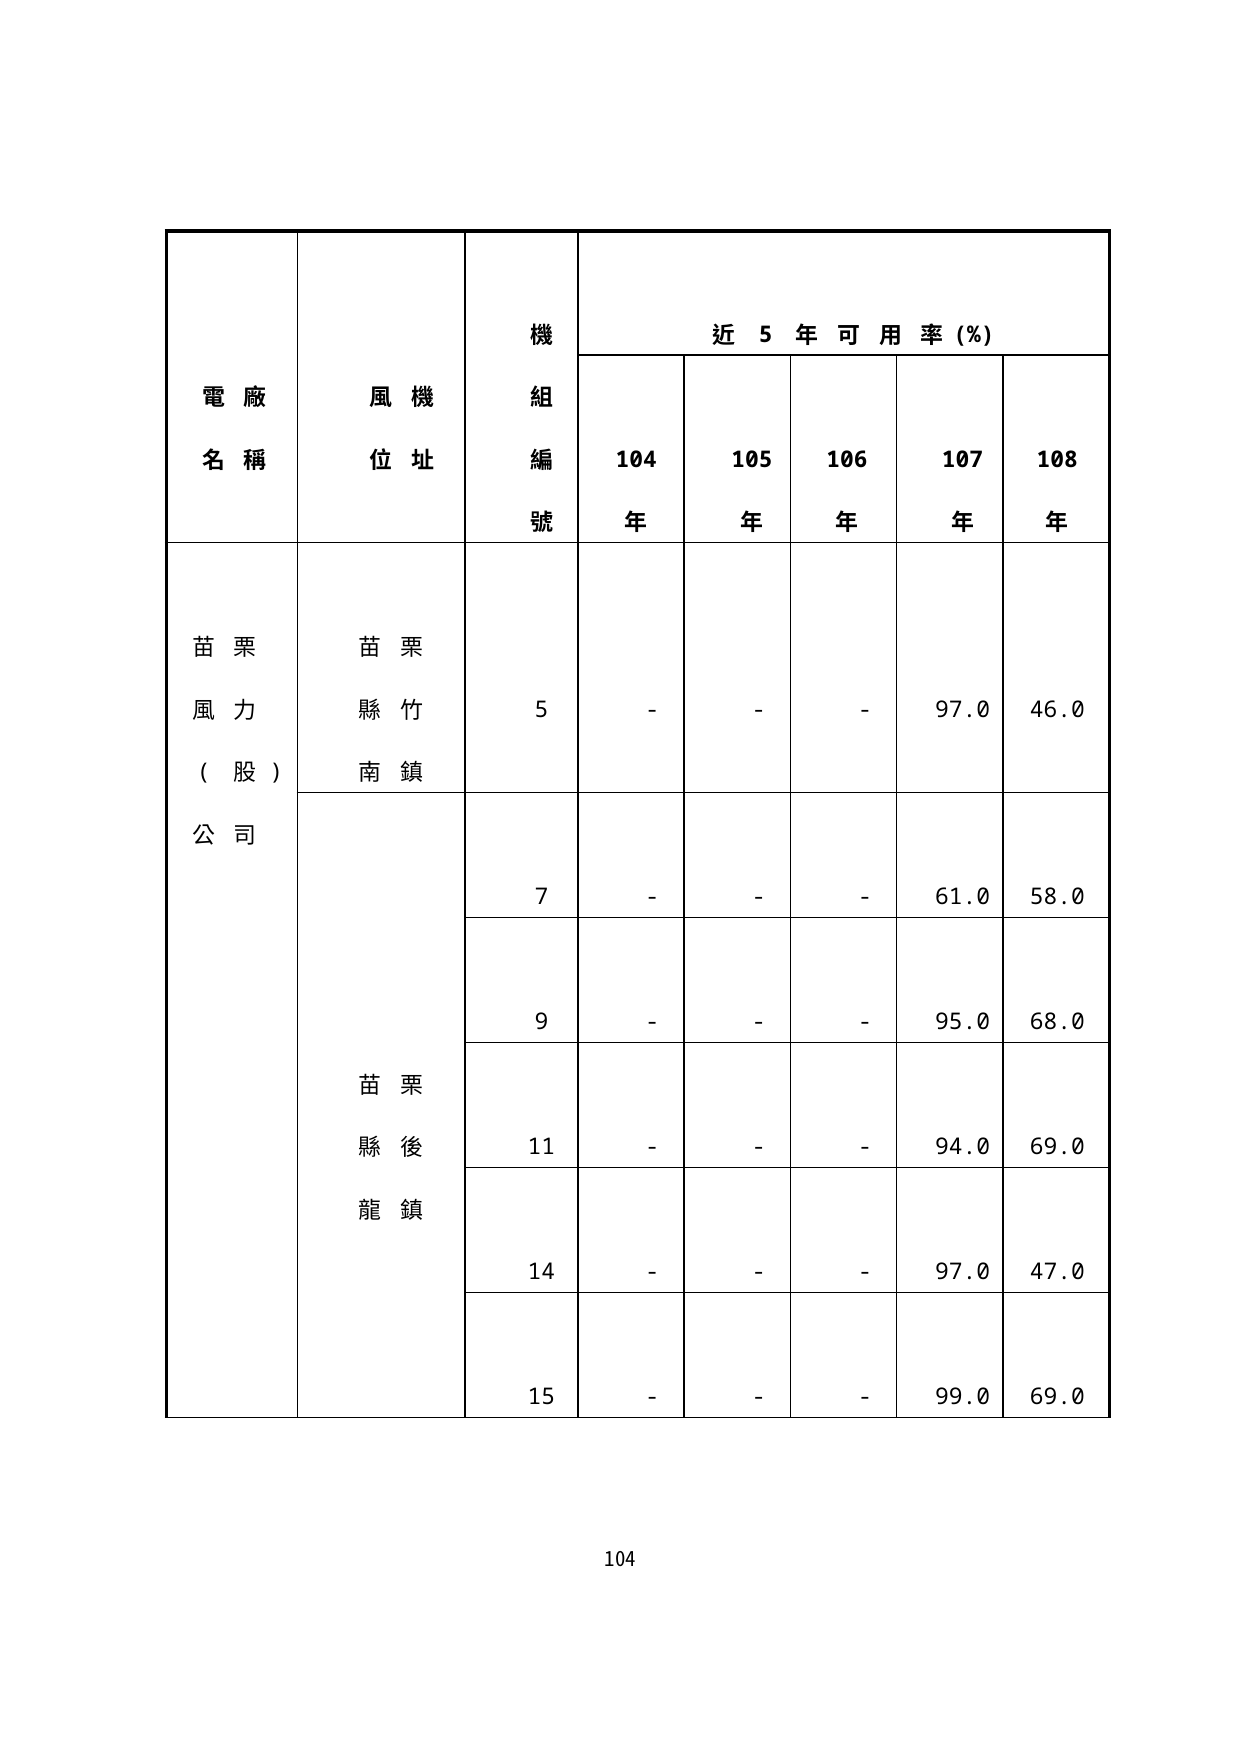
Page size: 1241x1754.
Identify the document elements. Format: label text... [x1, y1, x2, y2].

table_cell 47.0 [1004, 1168, 1108, 1292]
table_cell 46.0 [1004, 543, 1108, 792]
table_cell 107年 [897, 356, 1002, 542]
table_cell 14 [466, 1168, 577, 1292]
table_cell 106年 [791, 356, 896, 542]
table_cell 苗栗風力(股)公司 [168, 543, 297, 1417]
table_cell - [685, 543, 790, 792]
table_cell - [791, 1293, 896, 1417]
table_header 近5年可用率(%) [579, 233, 1108, 354]
table_cell - [579, 793, 683, 917]
table_cell - [579, 918, 683, 1042]
table_cell - [791, 543, 896, 792]
table_cell 5 [466, 543, 577, 792]
table_cell 9 [466, 918, 577, 1042]
table_cell 15 [466, 1293, 577, 1417]
table_cell 97.0 [897, 543, 1002, 792]
table_cell - [791, 793, 896, 917]
table_cell - [791, 1168, 896, 1292]
table_cell 11 [466, 1043, 577, 1167]
table_cell - [685, 1043, 790, 1167]
table_header 風機位址 [298, 233, 464, 542]
table_cell - [579, 1168, 683, 1292]
table_cell 105年 [685, 356, 790, 542]
table_cell 99.0 [897, 1293, 1002, 1417]
table_cell - [579, 1293, 683, 1417]
table_cell 苗栗縣竹南鎮 [298, 543, 464, 792]
table_cell 68.0 [1004, 918, 1108, 1042]
table_cell 104年 [579, 356, 683, 542]
table_cell 苗栗縣後龍鎮 [298, 793, 464, 1417]
table_cell - [685, 1293, 790, 1417]
table_cell - [685, 918, 790, 1042]
table_cell - [685, 793, 790, 917]
table_cell - [579, 1043, 683, 1167]
table_header 機組 編號 [466, 233, 577, 542]
table_cell 69.0 [1004, 1043, 1108, 1167]
table_cell 108年 [1004, 356, 1108, 542]
table_cell 58.0 [1004, 793, 1108, 917]
table_cell - [685, 1168, 790, 1292]
table_cell - [579, 543, 683, 792]
table_cell 95.0 [897, 918, 1002, 1042]
table_cell 69.0 [1004, 1293, 1108, 1417]
table_cell 97.0 [897, 1168, 1002, 1292]
table_header 電廠名稱 [168, 233, 297, 542]
table_cell - [791, 1043, 896, 1167]
table_cell 7 [466, 793, 577, 917]
table_cell 61.0 [897, 793, 1002, 917]
table_cell 94.0 [897, 1043, 1002, 1167]
table_cell - [791, 918, 896, 1042]
